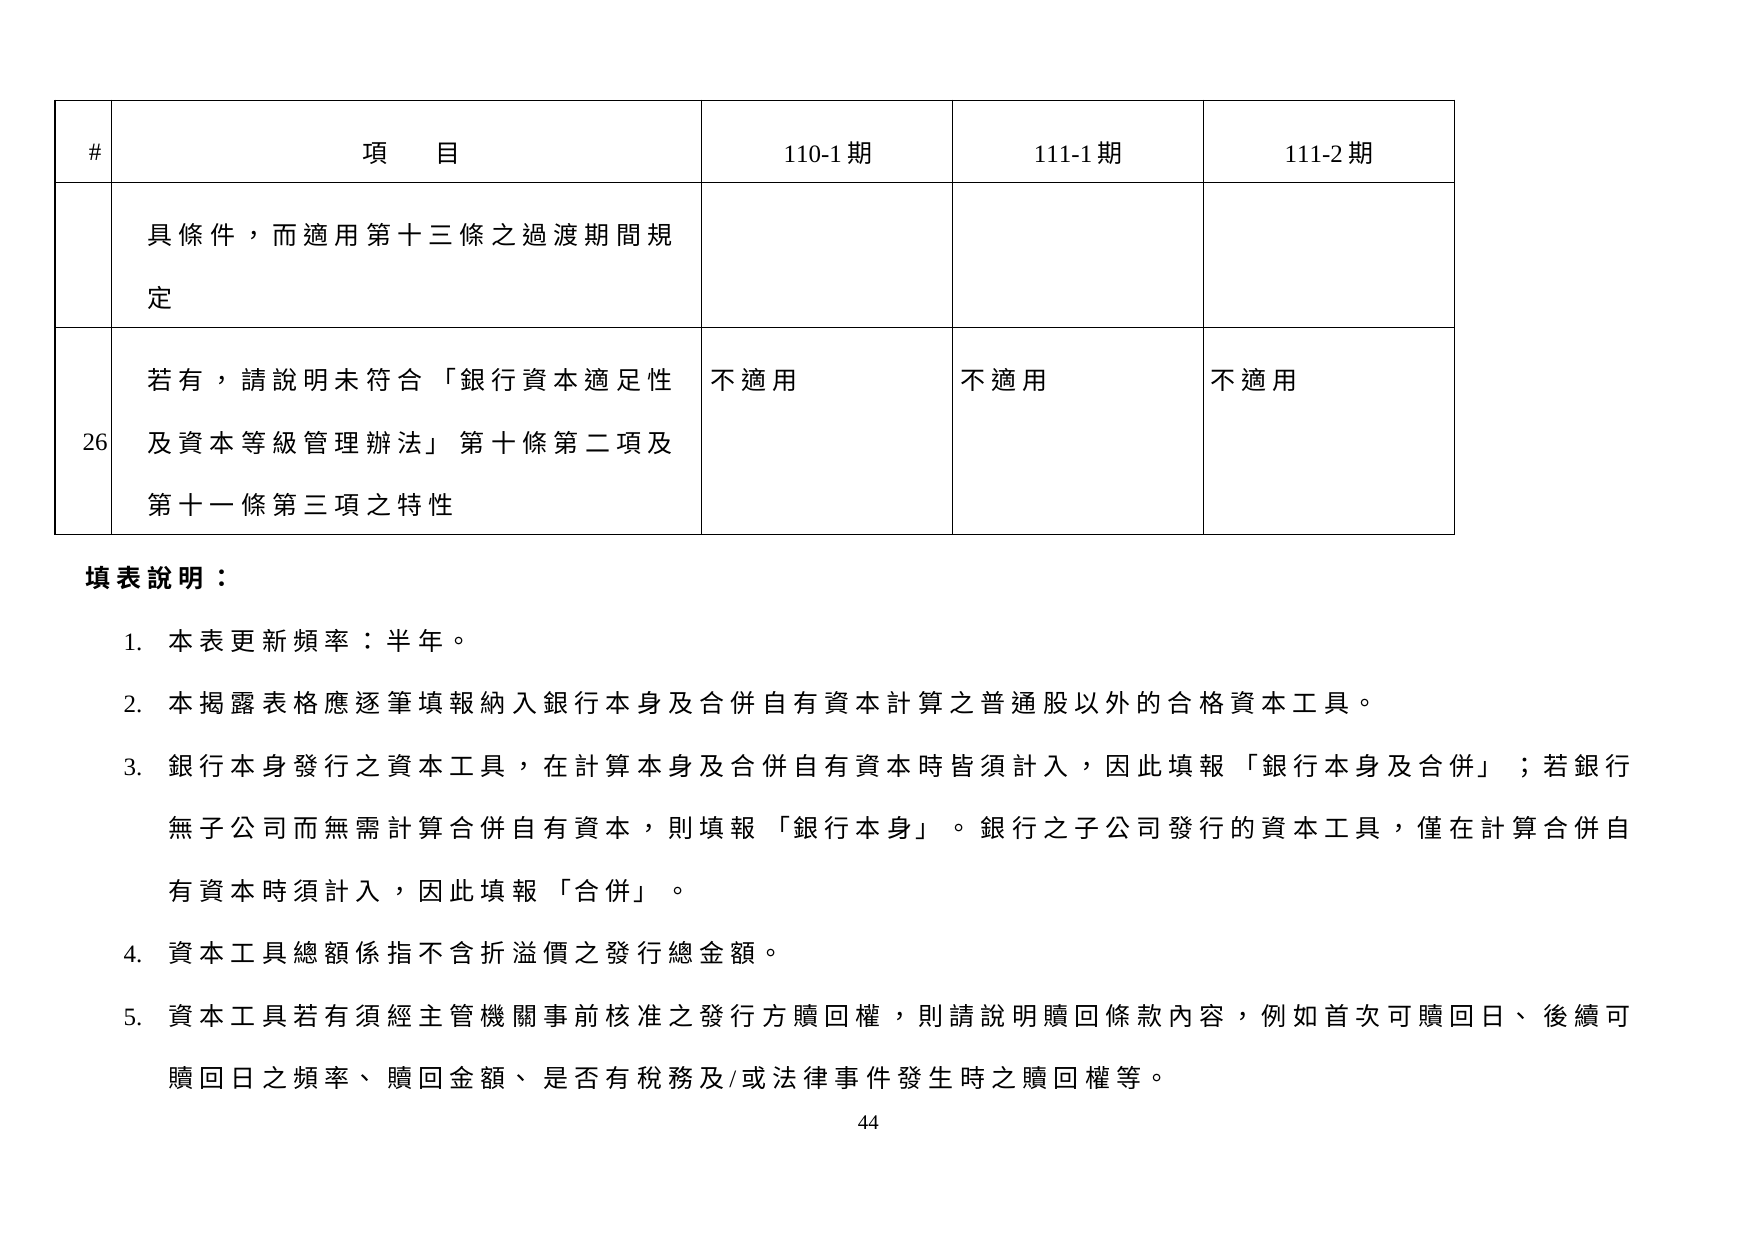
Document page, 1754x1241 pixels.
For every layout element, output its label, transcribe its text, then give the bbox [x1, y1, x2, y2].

table_cell 不適用 [702, 328, 952, 534]
text 填表說明： [82, 535, 1654, 597]
list 資本工具若有須經主管機關事前核准之發行方贖回權，則請說明贖回條款內容，例如首次可贖回日、後續可贖回日之頻率、贖回金額、是否有稅務及/或法律事件發生時之贖回權等。 [119, 972, 1654, 1097]
table_header 111-1期 [953, 101, 1203, 182]
table_cell [56, 183, 111, 327]
list 資本工具總額係指不含折溢價之發行總金額。 [119, 910, 1654, 972]
table_cell [702, 183, 952, 327]
table_header 110-1期 [702, 101, 952, 182]
list 本表更新頻率：半年。 [119, 597, 1654, 660]
list 本揭露表格應逐筆填報納入銀行本身及合併自有資本計算之普通股以外的合格資本工具。 [119, 660, 1654, 722]
table_cell 26 [56, 328, 111, 534]
table_header 項 目 [112, 101, 701, 182]
table_cell 不適用 [1204, 328, 1454, 534]
table_cell [1204, 183, 1454, 327]
table_cell 具條件，而適用第十三條之過渡期間規定 [112, 183, 701, 327]
table_cell [953, 183, 1203, 327]
list 銀行本身發行之資本工具，在計算本身及合併自有資本時皆須計入，因此填報「銀行本身及合併」；若銀行無子公司而無需計算合併自有資本，則填報「銀行本身」。銀行之子公司發行的資本工具，僅在計算合併自有資本時須計入，因此填報「合併」。 [119, 722, 1654, 910]
table_cell 不適用 [953, 328, 1203, 534]
table_cell 若有，請說明未符合「銀行資本適足性及資本等級管理辦法」第十條第二項及第十一條第三項之特性 [112, 328, 701, 534]
table_header # [56, 101, 111, 182]
table_header 111-2期 [1204, 101, 1454, 182]
